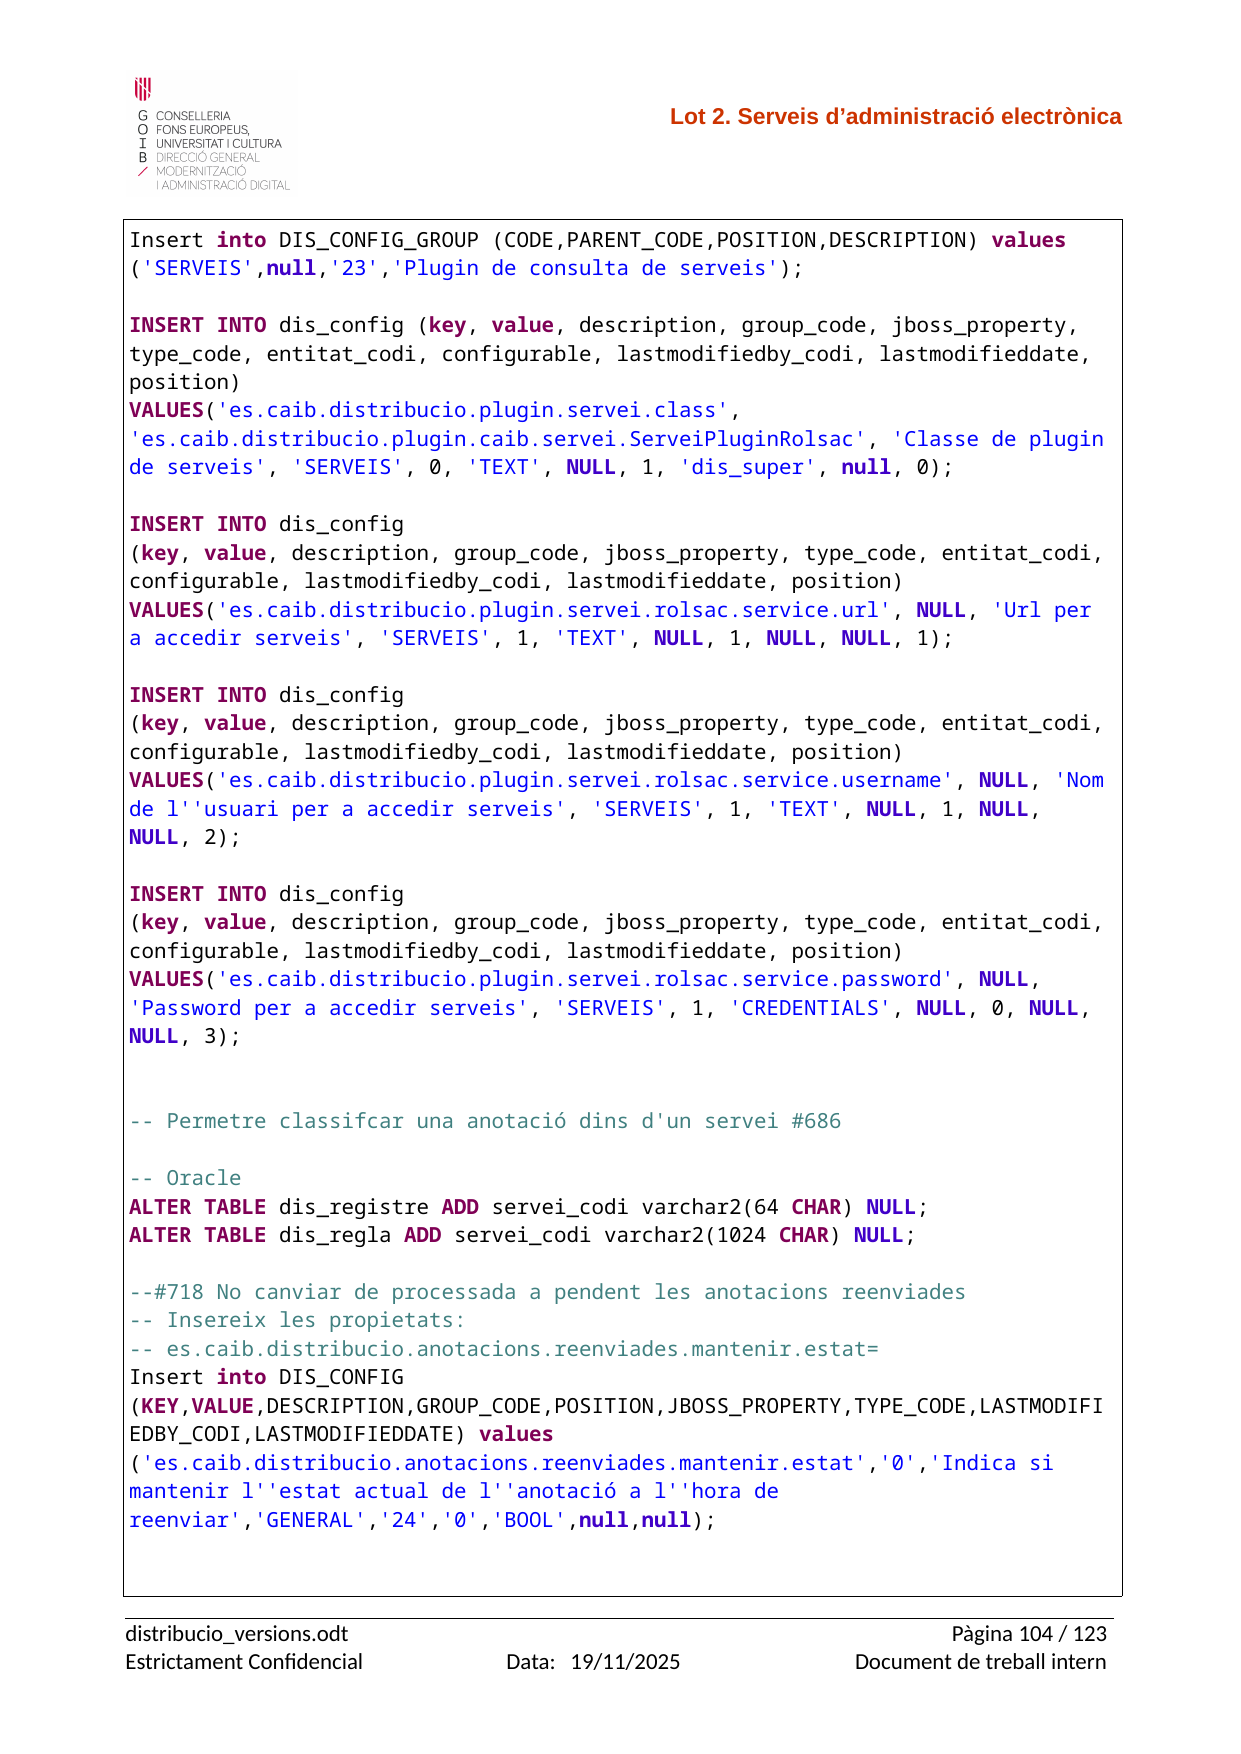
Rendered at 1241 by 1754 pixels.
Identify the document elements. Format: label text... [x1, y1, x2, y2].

picture [126, 70, 299, 197]
table_header Insert into DIS_CONFIG_GROUP (CODE,PARENT_CODE,POSITION,DESCRIPTION) values ('SERVEIS',null,'23','Plugin de consulta de serveis'); INSERT INTO dis_config (key, value, description, group_code, jboss_property, type_code, entitat_codi, configurable, lastmodifiedby_codi, lastmodifieddate, position) VALUES('es.caib.distribucio.plugin.servei.class', 'es.caib.distribucio.plugin.caib.servei.ServeiPluginRolsac', 'Classe de plugin de serveis', 'SERVEIS', 0, 'TEXT', NULL, 1, 'dis_super', null, 0); INSERT INTO dis_config (key, value, description, group_code, jboss_property, type_code, entitat_codi, configurable, lastmodifiedby_codi, lastmodifieddate, position) VALUES('es.caib.distribucio.plugin.servei.rolsac.service.url', NULL, 'Url per a accedir serveis', 'SERVEIS', 1, 'TEXT', NULL, 1, NULL, NULL, 1); INSERT INTO dis_config (key, value, description, group_code, jboss_property, type_code, entitat_codi, configurable, lastmodifiedby_codi, lastmodifieddate, position) VALUES('es.caib.distribucio.plugin.servei.rolsac.service.username', NULL, 'Nom de l''usuari per a accedir serveis', 'SERVEIS', 1, 'TEXT', NULL, 1, NULL, NULL, 2); INSERT INTO dis_config (key, value, description, group_code, jboss_property, type_code, entitat_codi, configurable, lastmodifiedby_codi, lastmodifieddate, position) VALUES('es.caib.distribucio.plugin.servei.rolsac.service.password', NULL, 'Password per a accedir serveis', 'SERVEIS', 1, 'CREDENTIALS', NULL, 0, NULL, NULL, 3); -- Permetre classifcar una anotació dins d'un servei #686 -- Oracle ALTER TABLE dis_registre ADD servei_codi varchar2(64 CHAR) NULL; ALTER TABLE dis_regla ADD servei_codi varchar2(1024 CHAR) NULL; --#718 No canviar de processada a pendent les anotacions reenviades -- Insereix les propietats: -- es.caib.distribucio.anotacions.reenviades.mantenir.estat= Insert into DIS_CONFIG (KEY,VALUE,DESCRIPTION,GROUP_CODE,POSITION,JBOSS_PROPERTY,TYPE_CODE,LASTMODIFIEDBY_CODI,LASTMODIFIEDDATE) values ('es.caib.distribucio.anotacions.reenviades.mantenir.estat','0','Indica si mantenir l''estat actual de l''anotació a l''hora de reenviar','GENERAL','24','0','BOOL',null,null); [124, 220, 1122, 1596]
